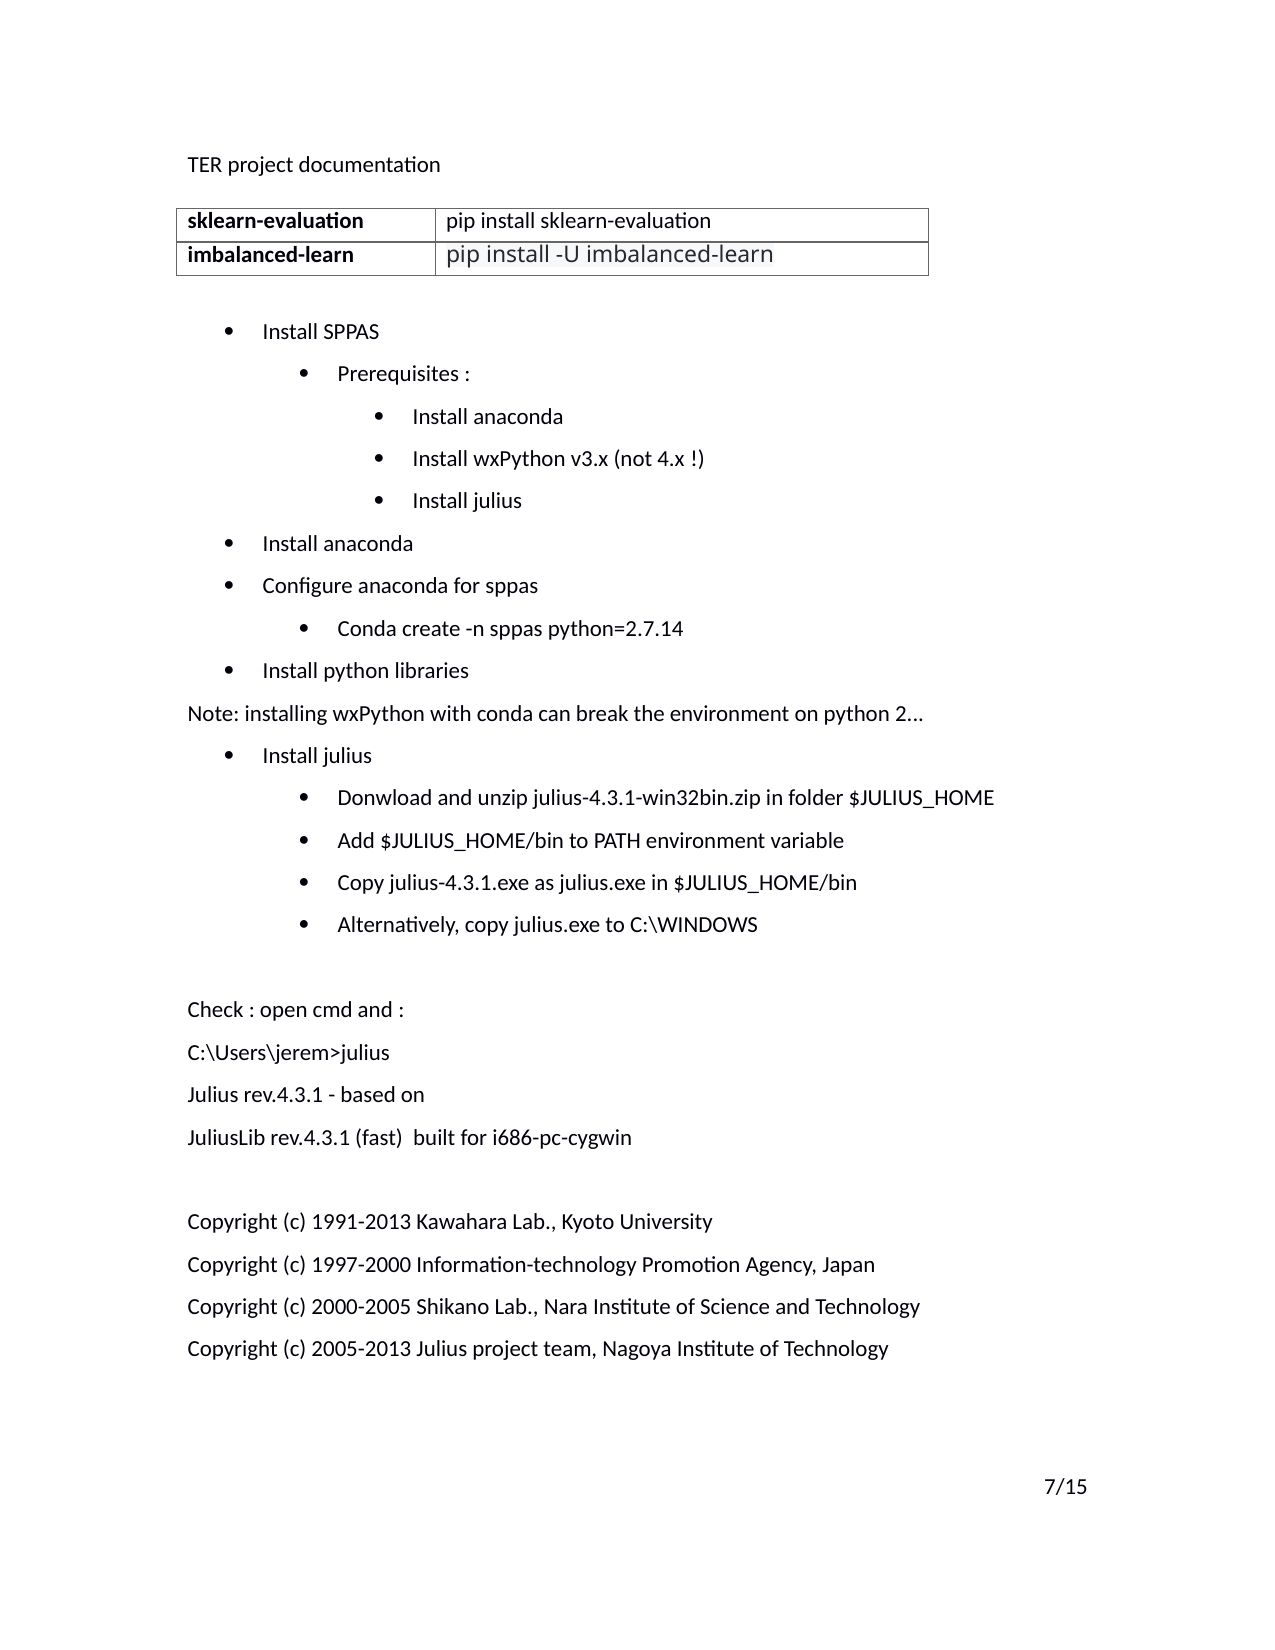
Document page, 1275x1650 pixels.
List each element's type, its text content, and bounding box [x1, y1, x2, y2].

table_cell sklearn-evaluation [177, 209, 435, 241]
list Install python libraries [225, 658, 1087, 684]
list Install wxPython v3.x (not 4.x !) [375, 446, 1087, 472]
list Prerequisites : [300, 361, 1087, 387]
list Add $JULIUS_HOME/bin to PATH environment variable [300, 828, 1087, 853]
text Copyright (c) 2000-2005 Shikano Lab., Nara Institute of Science and Technology [187, 1294, 1087, 1320]
text C:\Users\jerem>julius [187, 1039, 1087, 1065]
list Copy julius-4.3.1.exe as julius.exe in $JULIUS_HOME/bin [300, 870, 1087, 896]
list Install SPPAS [225, 319, 1087, 344]
text Check : open cmd and : [187, 997, 1087, 1023]
text JuliusLib rev.4.3.1 (fast) built for i686-pc-cygwin [187, 1124, 1087, 1150]
table_cell pip install sklearn-evaluation [436, 209, 928, 241]
list Alternatively, copy julius.exe to C:\WINDOWS [300, 912, 1087, 938]
text Copyright (c) 1991-2013 Kawahara Lab., Kyoto University [187, 1209, 1087, 1235]
text Copyright (c) 1997-2000 Information-technology Promotion Agency, Japan [187, 1252, 1087, 1277]
table_cell imbalanced-learn [177, 243, 435, 275]
text Note: installing wxPython with conda can break the environment on python 2... [187, 700, 1087, 726]
list Donwload and unzip julius-4.3.1-win32bin.zip in folder $JULIUS_HOME [300, 785, 1087, 811]
list Install julius [375, 488, 1087, 514]
list Conda create -n sppas python=2.7.14 [300, 616, 1087, 641]
list Install anaconda [375, 404, 1087, 429]
text Julius rev.4.3.1 - based on [187, 1082, 1087, 1108]
text Copyright (c) 2005-2013 Julius project team, Nagoya Institute of Technology [187, 1336, 1087, 1362]
table_cell pip install -U imbalanced-learn [436, 243, 928, 275]
list Install julius [225, 743, 1087, 768]
list Install anaconda [225, 531, 1087, 557]
list Configure anaconda for sppas [225, 573, 1087, 599]
